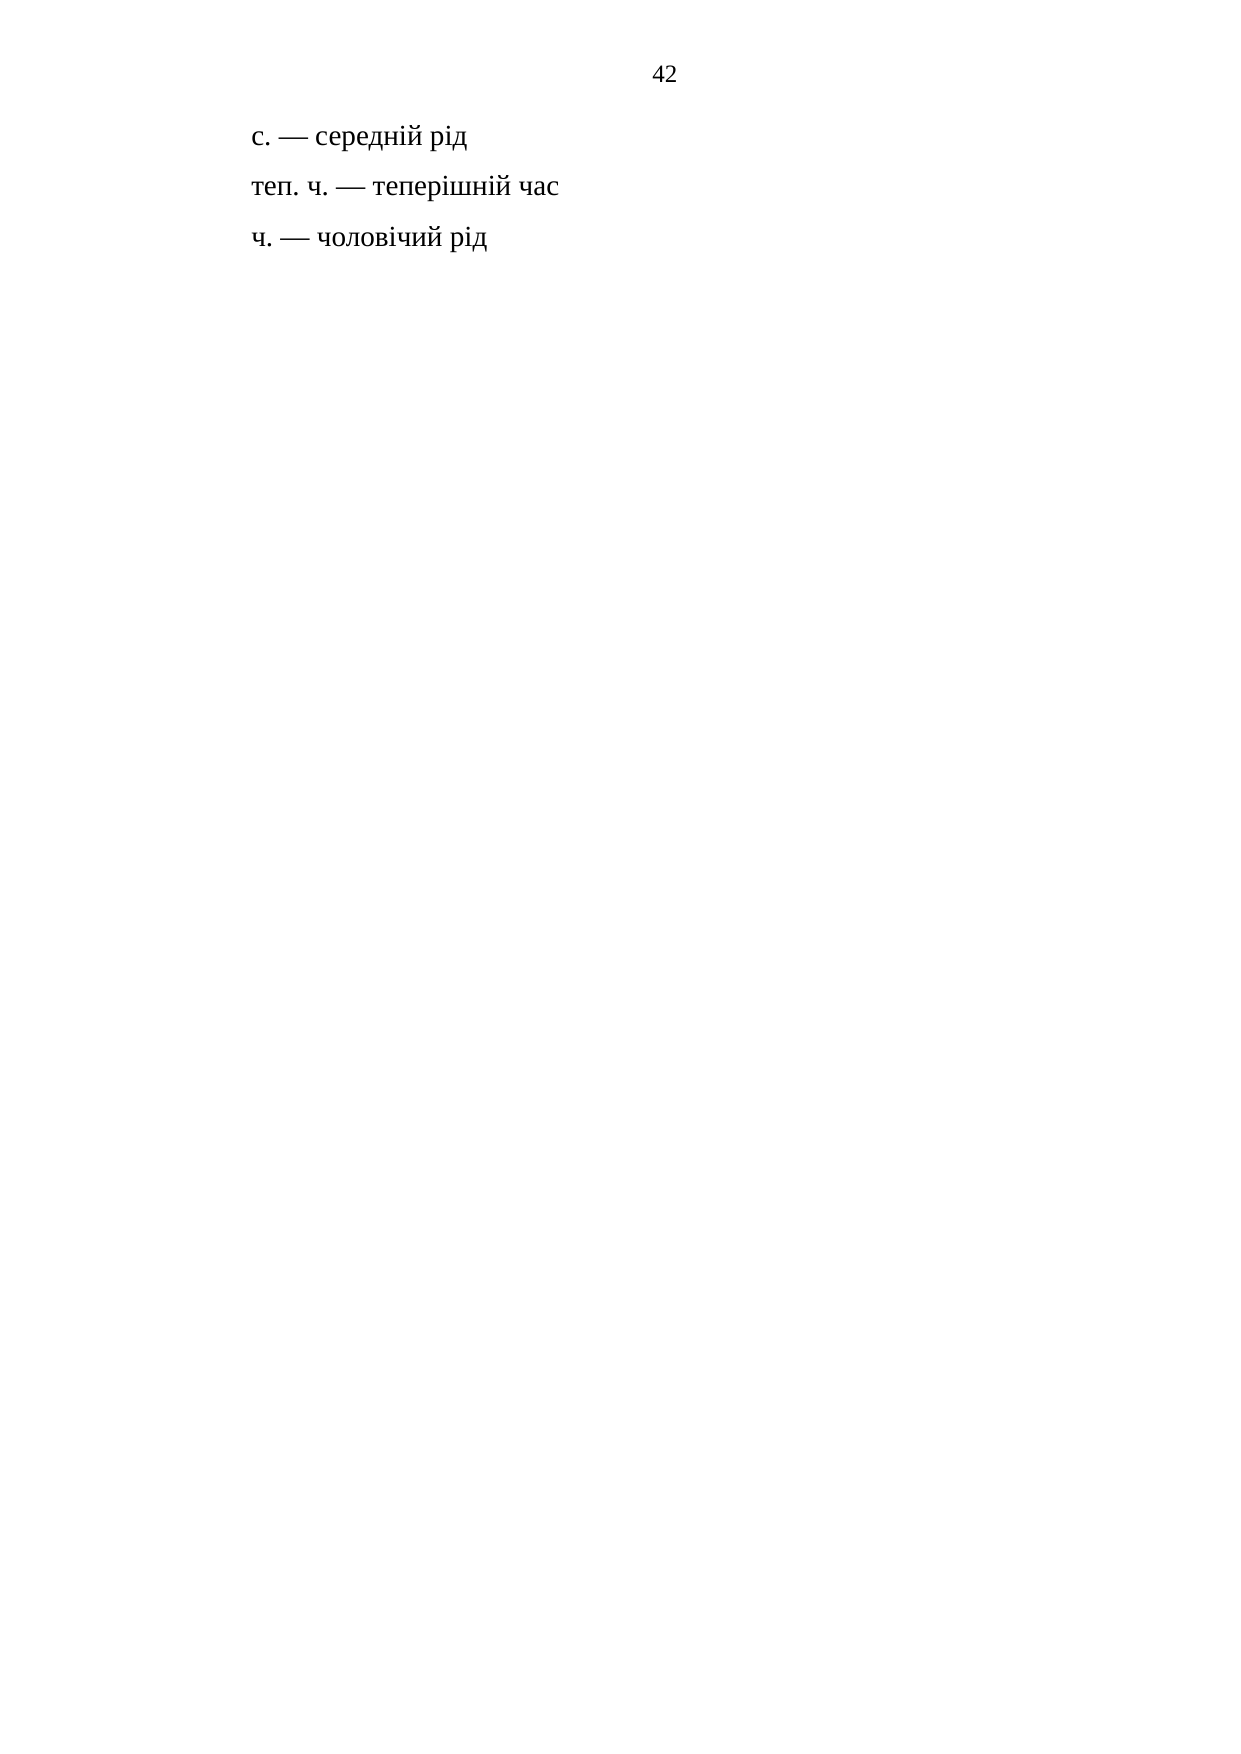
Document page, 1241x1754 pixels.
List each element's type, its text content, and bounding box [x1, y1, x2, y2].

text теп. ч. — теперішній час [177, 168, 1152, 202]
text ч. — чоловічий рід [177, 219, 1152, 252]
text с. — середній рід [177, 118, 1152, 152]
